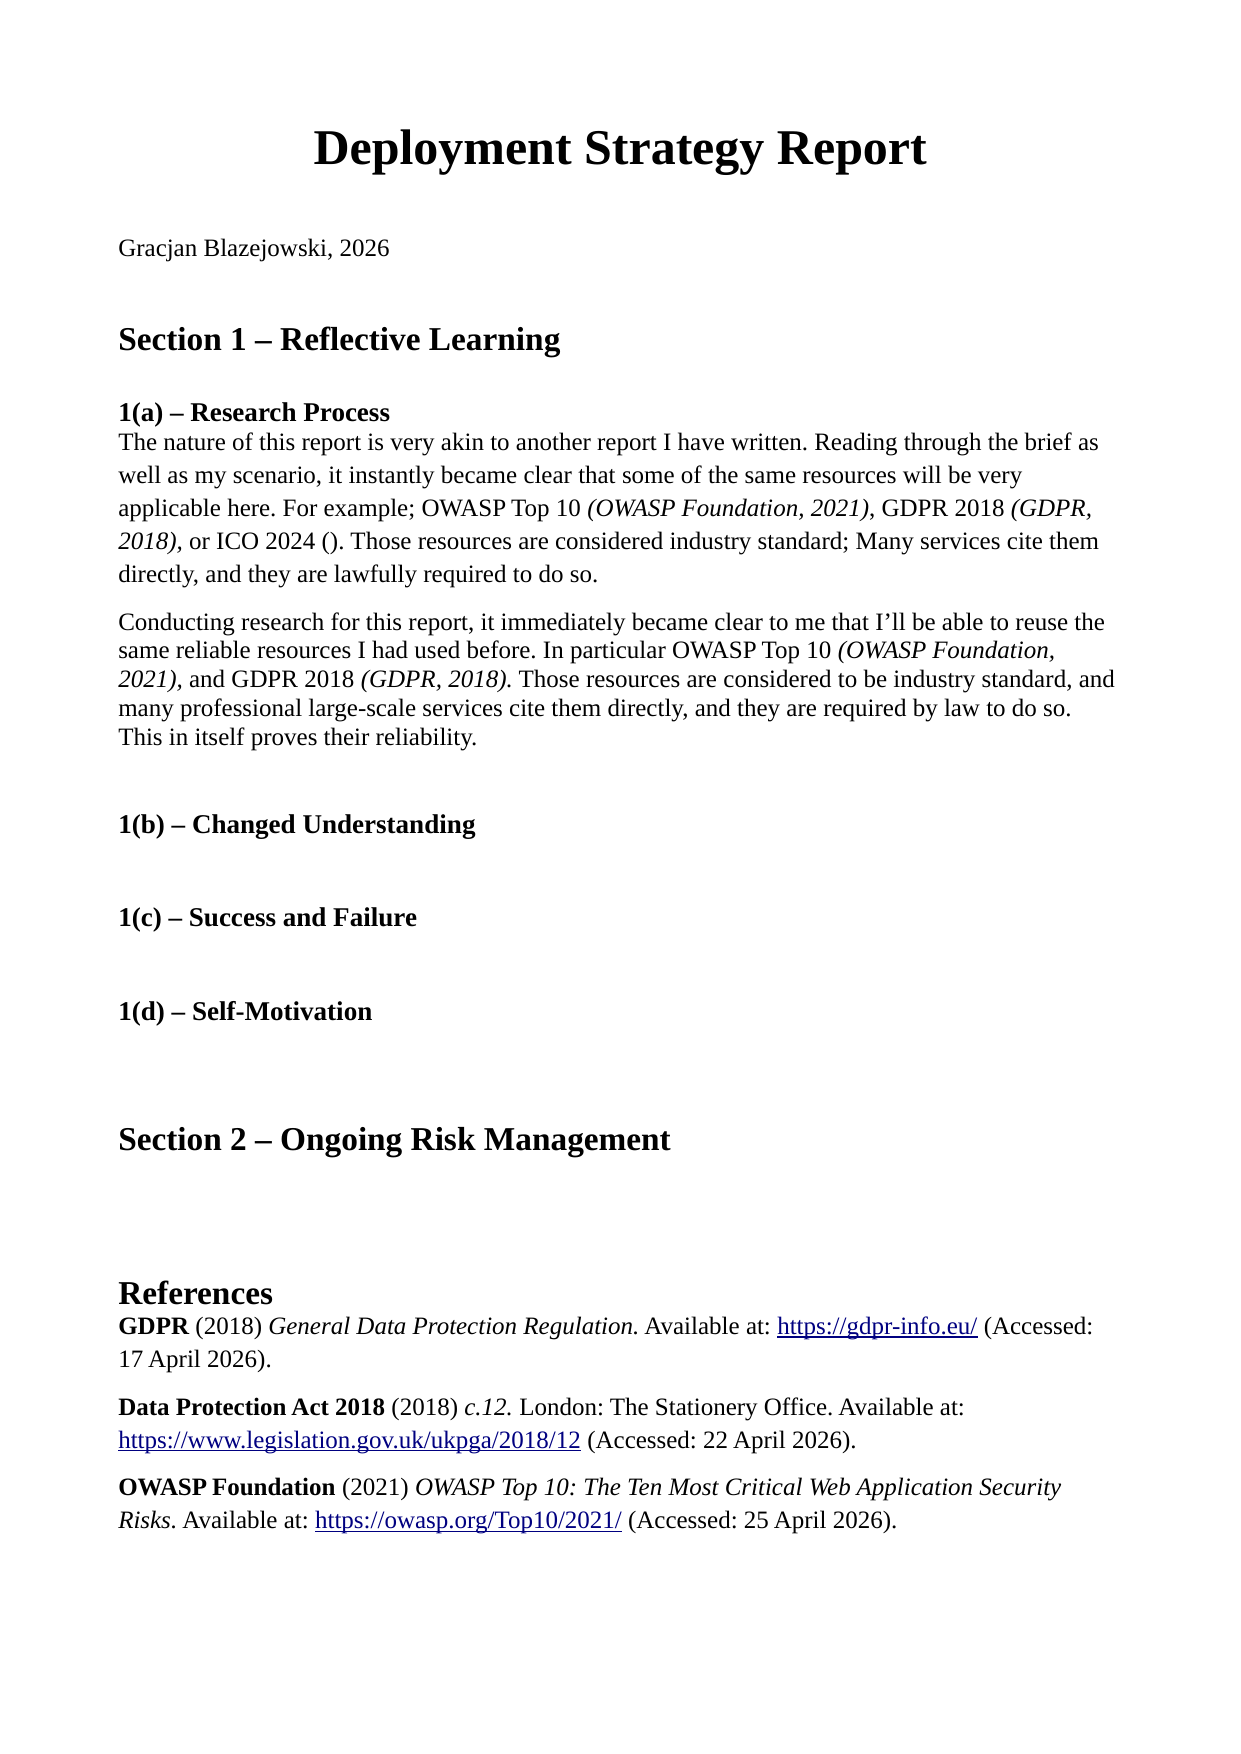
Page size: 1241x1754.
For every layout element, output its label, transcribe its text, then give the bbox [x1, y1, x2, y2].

text Section 2 – Ongoing Risk Management [118, 1119, 1122, 1158]
text The nature of this report is very akin to another report I have written. Reading through the brief as well as my scenario, it instantly became clear that some of the same resources will be very applicable here. For example; OWASP Top 10 (OWASP Foundation, 2021), GDPR 2018 (GDPR, 2018), or ICO 2024 (). Those resources are considered industry standard; Many services cite them directly, and they are lawfully required to do so. [118, 427, 1122, 588]
text Conducting research for this report, it immediately became clear to me that I’ll be able to reuse the same reliable resources I had used before. In particular OWASP Top 10 (OWASP Foundation, 2021), and GDPR 2018 (GDPR, 2018). Those resources are considered to be industry standard, and many professional large-scale services cite them directly, and they are required by law to do so. This in itself proves their reliability. [118, 607, 1122, 751]
text Section 1 – Reflective Learning [118, 319, 1122, 358]
text 1(c) – Success and Failure [118, 902, 1122, 933]
text Gracjan Blazejowski, 2026 [118, 233, 1122, 262]
text Data Protection Act 2018 (2018) c.12. London: The Stationery Office. Available at: https://www.legislation.gov.uk/ukpga/2018/12 (Accessed: 22 April 2026). [118, 1392, 1122, 1454]
text Deployment Strategy Report [118, 118, 1122, 176]
text 1(d) – Self-Motivation [118, 995, 1122, 1026]
text OWASP Foundation (2021) OWASP Top 10: The Ten Most Critical Web Application Security Risks. Available at: https://owasp.org/Top10/2021/ (Accessed: 25 April 2026). [118, 1472, 1122, 1534]
text GDPR (2018) General Data Protection Regulation. Available at: https://gdpr-info.eu/ (Accessed: 17 April 2026). [118, 1311, 1122, 1373]
text 1(a) – Research Process [118, 396, 1122, 427]
text 1(b) – Changed Understanding [118, 808, 1122, 839]
text References [118, 1273, 1122, 1311]
